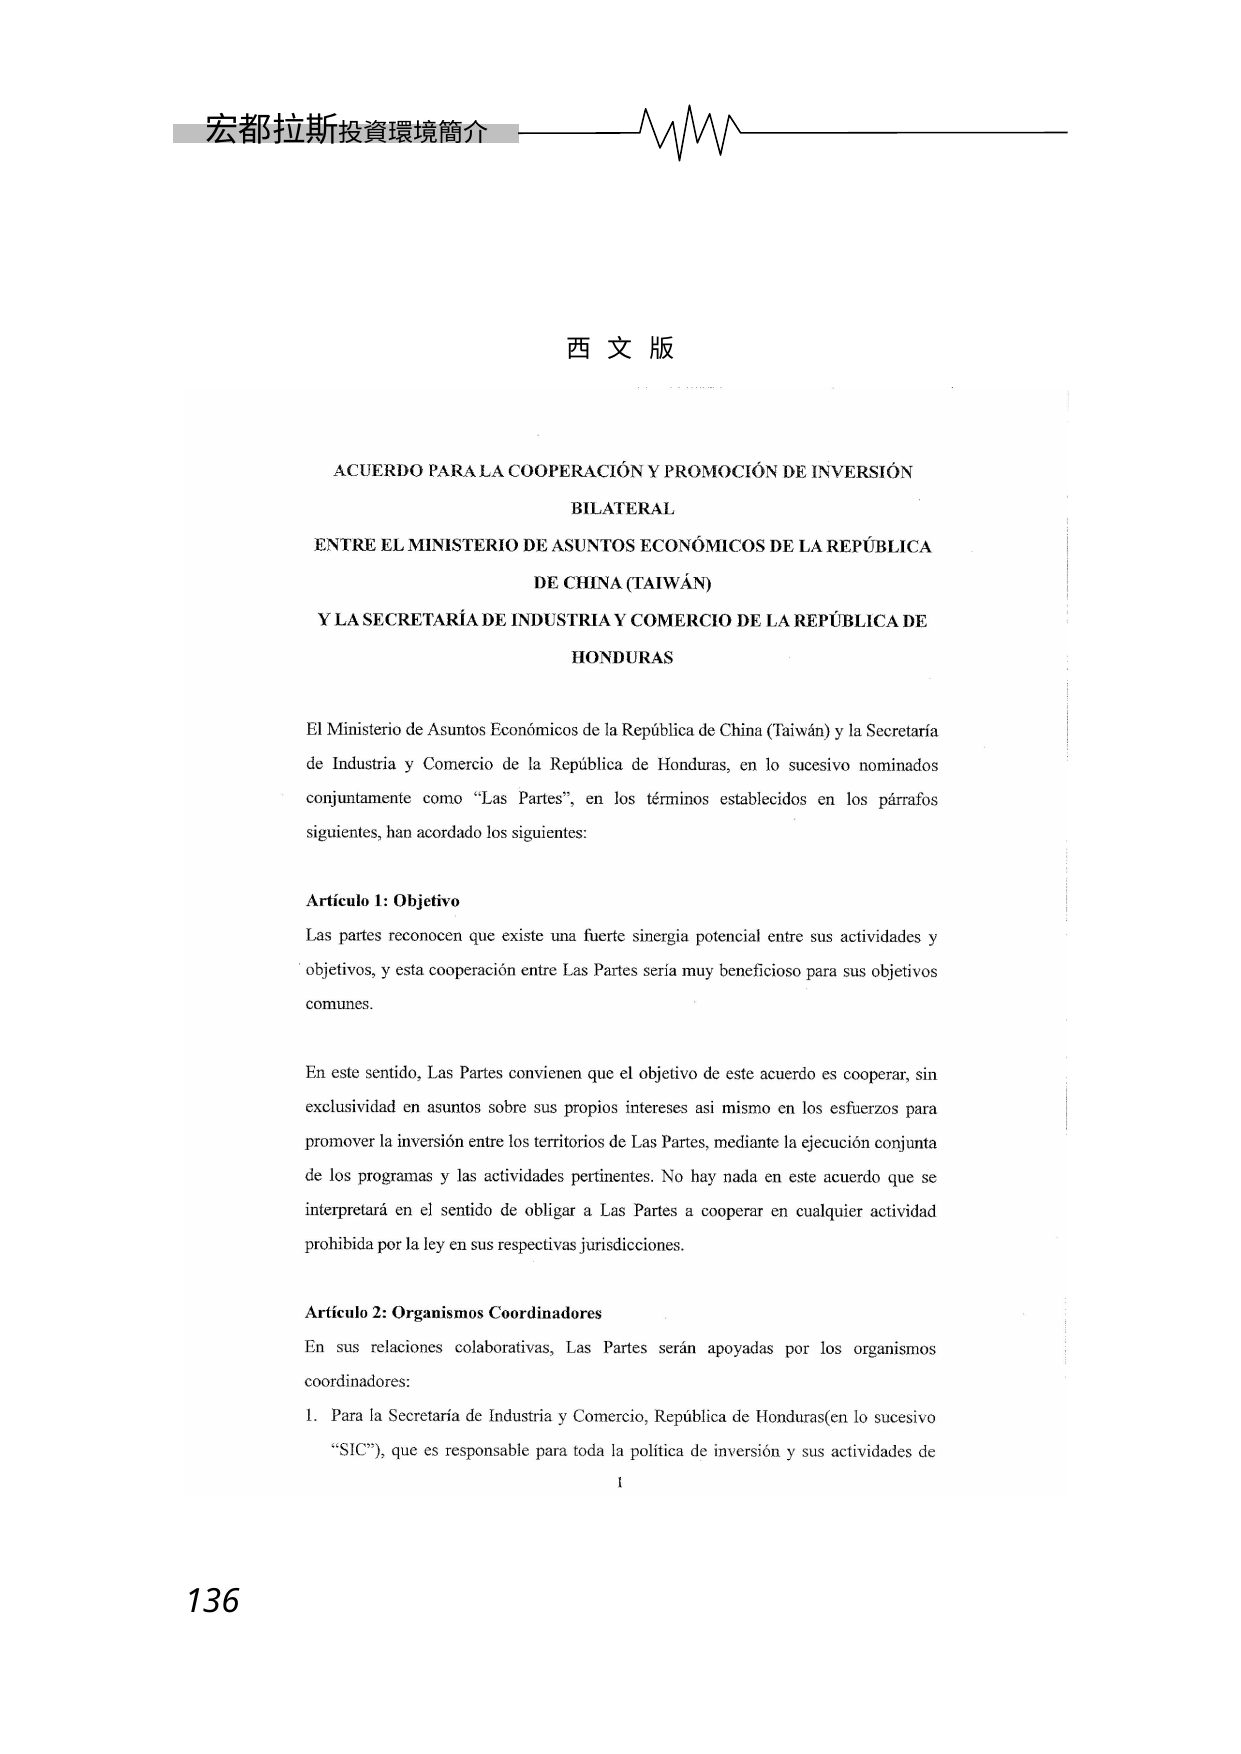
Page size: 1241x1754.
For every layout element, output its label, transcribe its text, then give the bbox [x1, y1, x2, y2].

picture [182, 391, 1069, 1496]
text 西文版 [183, 305, 1058, 368]
